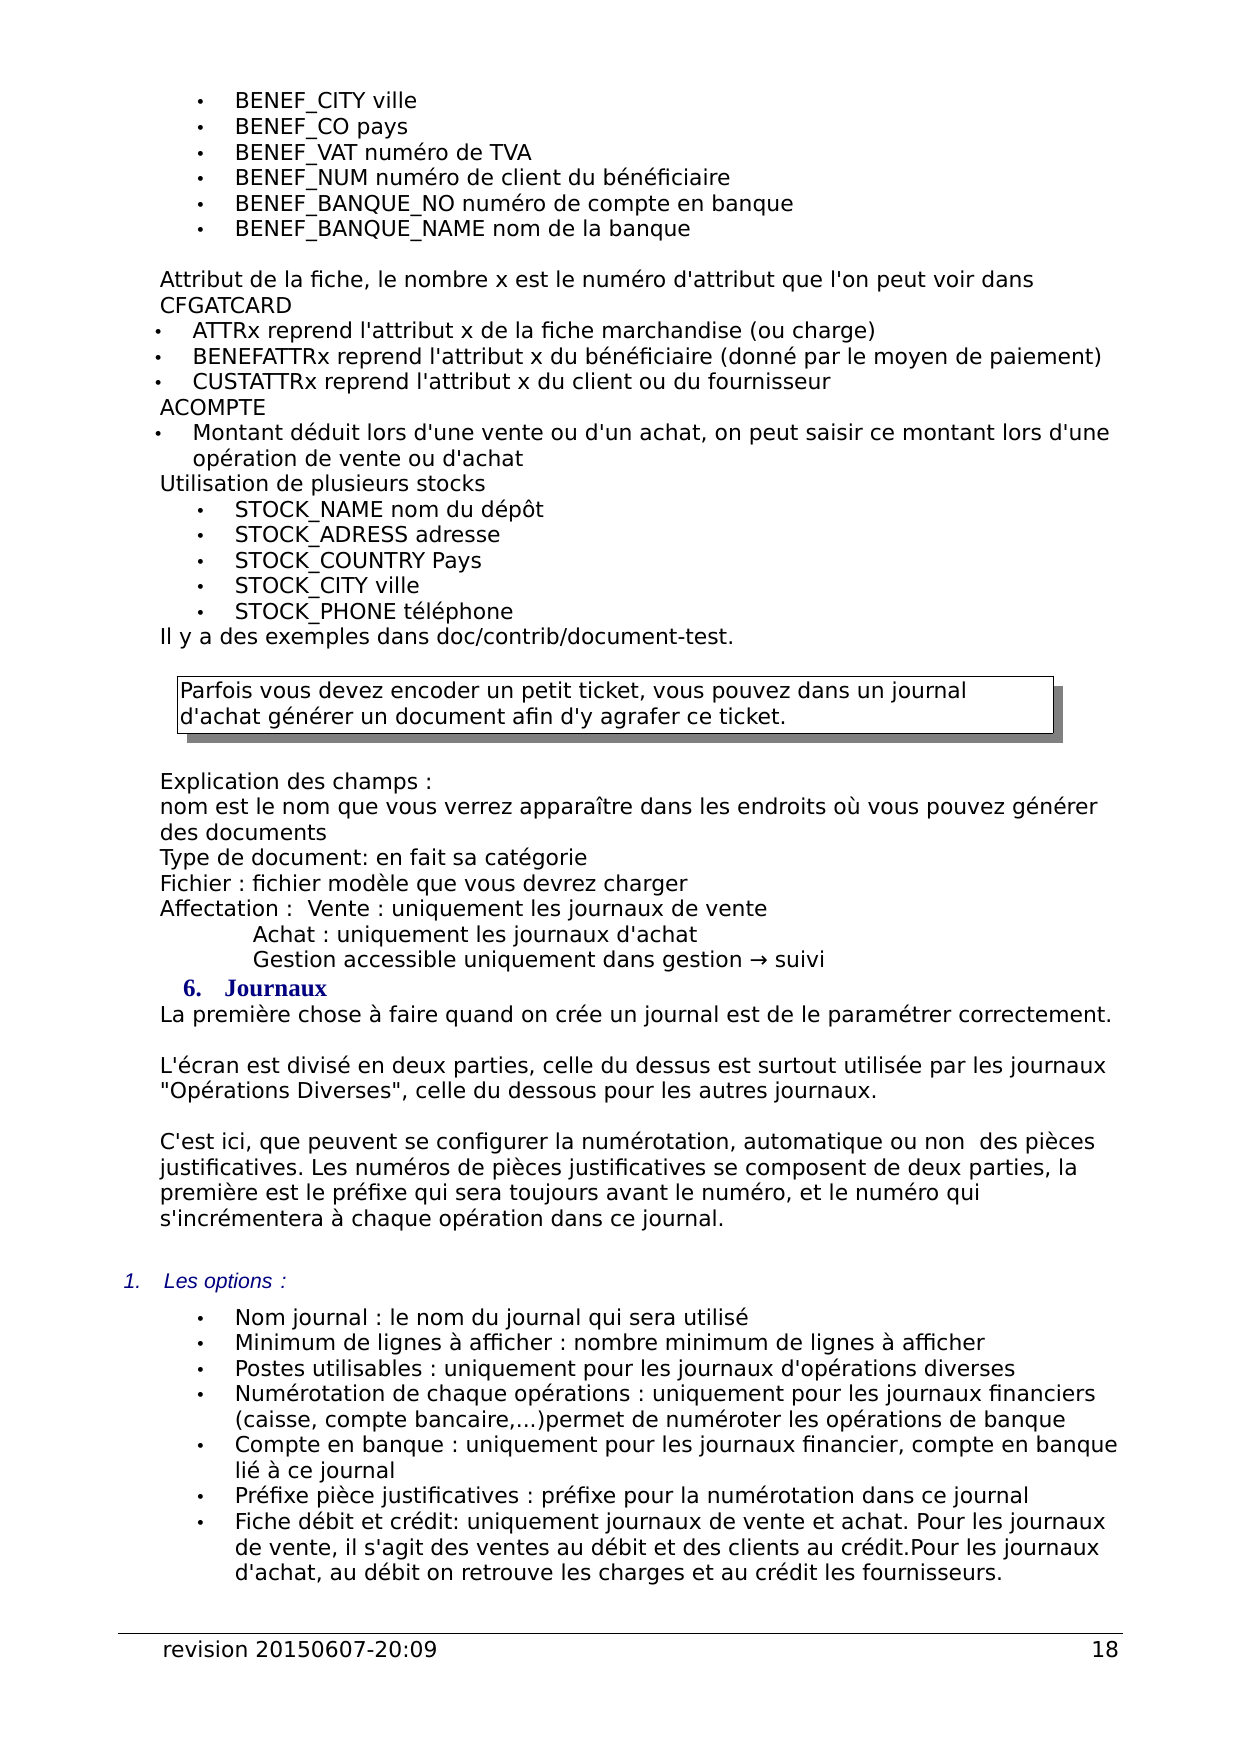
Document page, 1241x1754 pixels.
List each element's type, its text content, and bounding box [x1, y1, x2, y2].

text C'est ici, que peuvent se configurer la numérotation, automatique ou non des pièces justificatives. Les numéros de pièces justificatives se composent de deux parties, la première est le préfixe qui sera toujours avant le numéro, et le numéro qui s'incrémentera à chaque opération dans ce journal. [159, 1129, 1123, 1231]
list Compte en banque : uniquement pour les journaux financier, compte en banque lié à ce journal [197, 1432, 1123, 1483]
text Fichier : fichier modèle que vous devrez charger [159, 871, 1123, 896]
list STOCK_CITY ville [197, 573, 1123, 599]
list Postes utilisables : uniquement pour les journaux d'opérations diverses [197, 1356, 1123, 1381]
list Préfixe pièce justificatives : préfixe pour la numérotation dans ce journal [197, 1483, 1123, 1509]
list BENEF_BANQUE_NAME nom de la banque [197, 216, 1123, 242]
list STOCK_NAME nom du dépôt [197, 497, 1123, 522]
text Achat : uniquement les journaux d'achat [159, 922, 1123, 947]
subtitle Journaux [177, 973, 1123, 1002]
list Nom journal : le nom du journal qui sera utilisé [197, 1305, 1123, 1330]
list BENEF_CO pays [197, 114, 1123, 139]
list BENEF_CITY ville [197, 88, 1123, 114]
text Il y a des exemples dans doc/contrib/document-test. [159, 624, 1123, 650]
list BENEF_NUM numéro de client du bénéficiaire [197, 165, 1123, 191]
text Gestion accessible uniquement dans gestion → suivi [159, 947, 1123, 973]
list STOCK_PHONE téléphone [197, 599, 1123, 624]
list Fiche débit et crédit: uniquement journaux de vente et achat. Pour les journaux de vente, il s'agit des ventes au débit et des clients au crédit.Pour les journaux d'achat, au débit on retrouve les charges et au crédit les fournisseurs. [197, 1509, 1123, 1586]
list STOCK_ADRESS adresse [197, 522, 1123, 548]
text Type de document: en fait sa catégorie [159, 845, 1123, 871]
list Numérotation de chaque opérations : uniquement pour les journaux financiers (caisse, compte bancaire,...)permet de numéroter les opérations de banque [197, 1381, 1123, 1432]
text Affectation : Vente : uniquement les journaux de vente [159, 896, 1123, 922]
text Attribut de la fiche, le nombre x est le numéro d'attribut que l'on peut voir dans CFGATCARD [159, 267, 1123, 318]
list ATTRx reprend l'attribut x de la fiche marchandise (ou charge) [155, 318, 1123, 344]
list Montant déduit lors d'une vente ou d'un achat, on peut saisir ce montant lors d'une opération de vente ou d'achat [155, 420, 1123, 471]
text La première chose à faire quand on crée un journal est de le paramétrer correctement. [159, 1002, 1123, 1027]
text L'écran est divisé en deux parties, celle du dessus est surtout utilisée par les journaux "Opérations Diverses", celle du dessous pour les autres journaux. [159, 1053, 1123, 1104]
list CUSTATTRx reprend l'attribut x du client ou du fournisseur [155, 369, 1123, 395]
list BENEFATTRx reprend l'attribut x du bénéficiaire (donné par le moyen de paiement) [155, 344, 1123, 369]
subtitle Les options : [117, 1269, 1123, 1293]
text Explication des champs : [159, 769, 1123, 794]
text Utilisation de plusieurs stocks [159, 471, 1123, 497]
text ACOMPTE [159, 395, 1123, 420]
list BENEF_BANQUE_NO numéro de compte en banque [197, 191, 1123, 216]
list Minimum de lignes à afficher : nombre minimum de lignes à afficher [197, 1330, 1123, 1356]
list BENEF_VAT numéro de TVA [197, 139, 1123, 165]
list STOCK_COUNTRY Pays [197, 548, 1123, 573]
text nom est le nom que vous verrez apparaître dans les endroits où vous pouvez générer des documents [159, 794, 1123, 845]
text Parfois vous devez encoder un petit ticket, vous pouvez dans un journal d'achat générer un document afin d'y agrafer ce ticket. [178, 677, 1053, 733]
